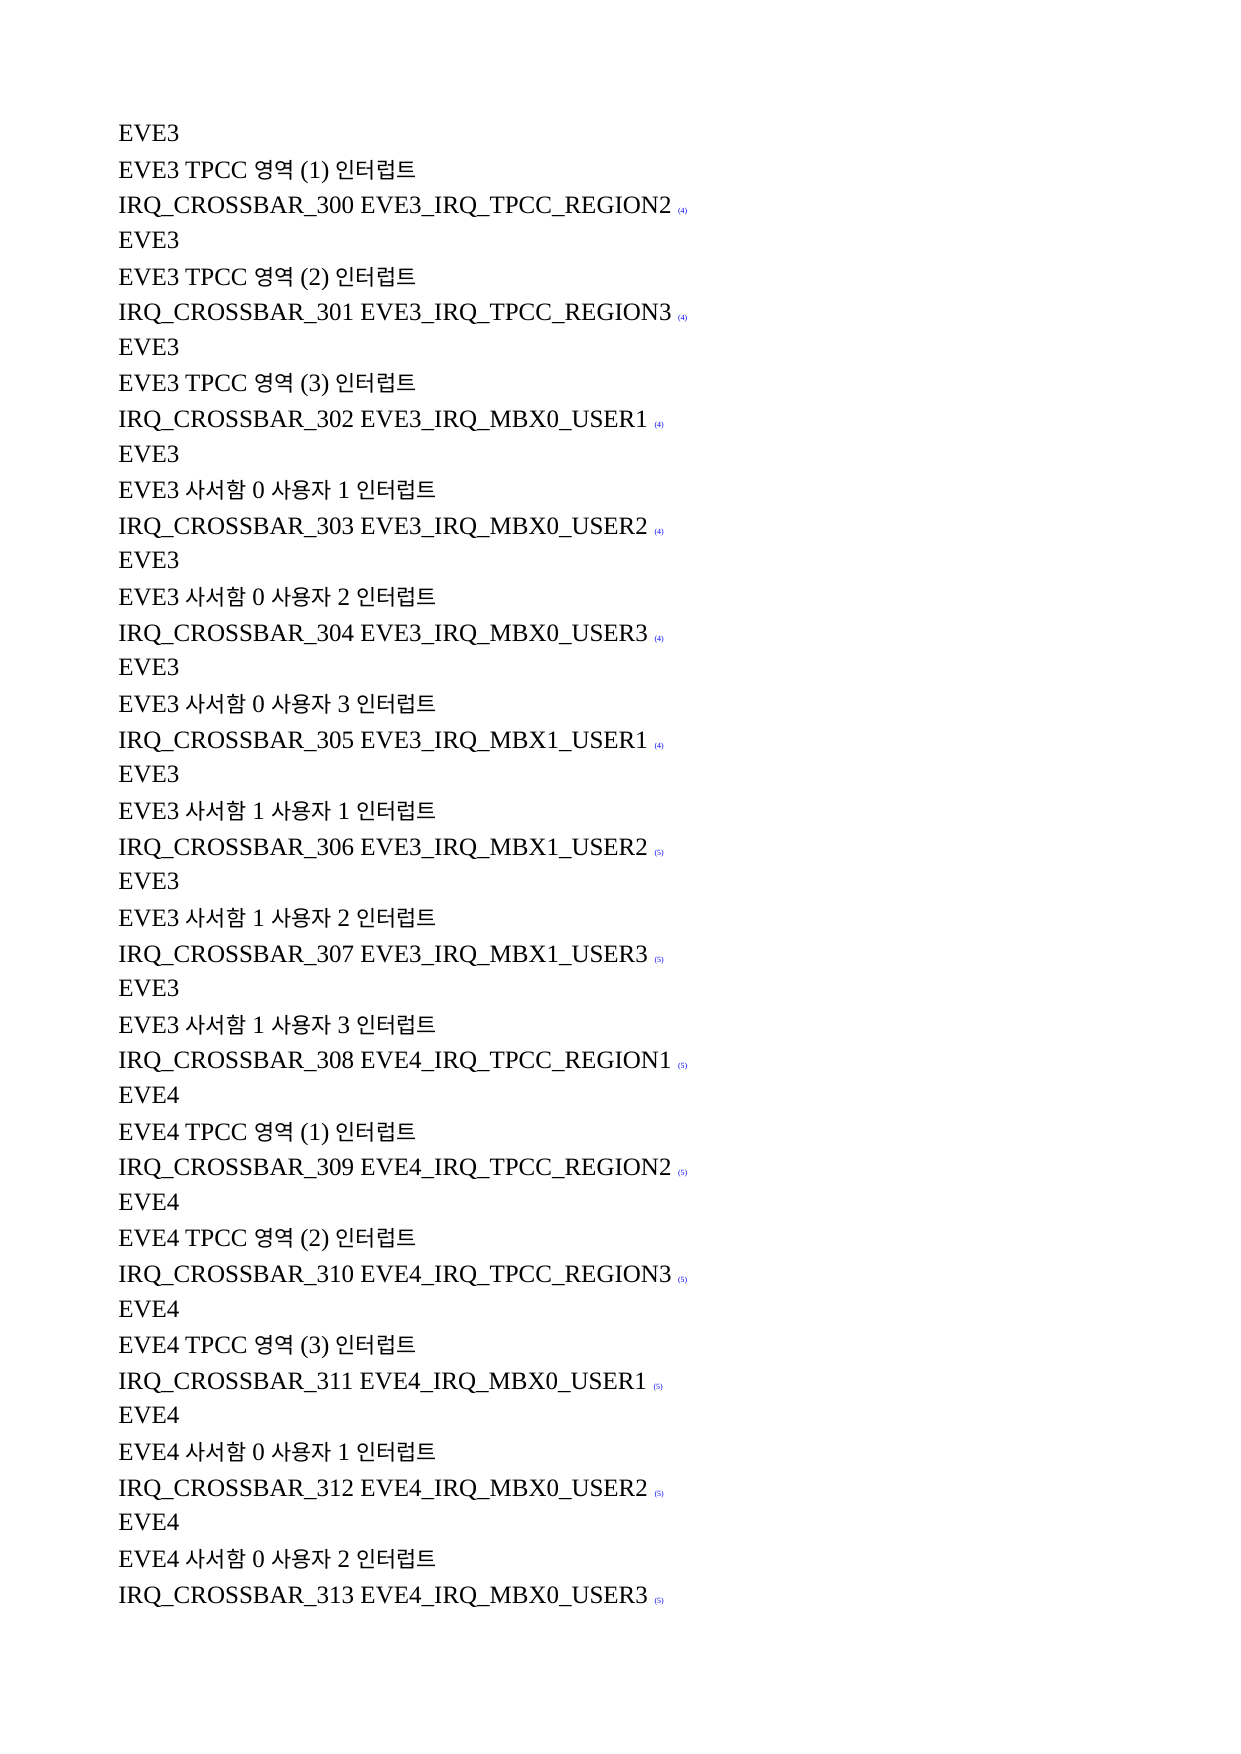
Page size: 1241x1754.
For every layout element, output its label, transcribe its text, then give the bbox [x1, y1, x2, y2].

text EVE4 사서함 0 사용자 1 인터럽트 [118, 1435, 1122, 1467]
text IRQ_CROSSBAR_301 EVE3_IRQ_TPCC_REGION3 (4) [118, 297, 1122, 326]
text EVE3 [118, 866, 1122, 895]
text EVE3 [118, 652, 1122, 681]
text EVE4 TPCC 영역 (1) 인터럽트 [118, 1114, 1122, 1146]
text IRQ_CROSSBAR_312 EVE4_IRQ_MBX0_USER2 (5) [118, 1473, 1122, 1502]
text EVE3 TPCC 영역 (1) 인터럽트 [118, 153, 1122, 184]
text EVE4 사서함 0 사용자 2 인터럽트 [118, 1542, 1122, 1574]
text EVE3 [118, 332, 1122, 361]
text EVE3 사서함 1 사용자 3 인터럽트 [118, 1008, 1122, 1039]
text EVE4 [118, 1294, 1122, 1322]
text EVE3 TPCC 영역 (3) 인터럽트 [118, 366, 1122, 398]
text EVE4 [118, 1080, 1122, 1109]
text IRQ_CROSSBAR_306 EVE3_IRQ_MBX1_USER2 (5) [118, 832, 1122, 861]
text EVE3 사서함 0 사용자 1 인터럽트 [118, 473, 1122, 505]
text IRQ_CROSSBAR_303 EVE3_IRQ_MBX0_USER2 (4) [118, 511, 1122, 540]
text IRQ_CROSSBAR_302 EVE3_IRQ_MBX0_USER1 (4) [118, 404, 1122, 433]
text IRQ_CROSSBAR_300 EVE3_IRQ_TPCC_REGION2 (4) [118, 191, 1122, 219]
text IRQ_CROSSBAR_304 EVE3_IRQ_MBX0_USER3 (4) [118, 618, 1122, 647]
text EVE4 TPCC 영역 (2) 인터럽트 [118, 1221, 1122, 1253]
text IRQ_CROSSBAR_311 EVE4_IRQ_MBX0_USER1 (5) [118, 1366, 1122, 1395]
text EVE3 사서함 0 사용자 2 인터럽트 [118, 580, 1122, 612]
text EVE3 사서함 1 사용자 1 인터럽트 [118, 794, 1122, 826]
text EVE3 [118, 118, 1122, 147]
text EVE4 [118, 1187, 1122, 1216]
text EVE3 [118, 759, 1122, 788]
text IRQ_CROSSBAR_313 EVE4_IRQ_MBX0_USER3 (5) [118, 1580, 1122, 1609]
text IRQ_CROSSBAR_308 EVE4_IRQ_TPCC_REGION1 (5) [118, 1046, 1122, 1074]
text EVE3 [118, 225, 1122, 254]
text IRQ_CROSSBAR_307 EVE3_IRQ_MBX1_USER3 (5) [118, 939, 1122, 967]
text EVE3 [118, 546, 1122, 574]
text IRQ_CROSSBAR_309 EVE4_IRQ_TPCC_REGION2 (5) [118, 1152, 1122, 1181]
text IRQ_CROSSBAR_310 EVE4_IRQ_TPCC_REGION3 (5) [118, 1259, 1122, 1288]
text EVE4 [118, 1507, 1122, 1536]
text EVE3 사서함 0 사용자 3 인터럽트 [118, 687, 1122, 719]
text EVE3 사서함 1 사용자 2 인터럽트 [118, 901, 1122, 932]
text EVE3 TPCC 영역 (2) 인터럽트 [118, 259, 1122, 291]
text EVE4 [118, 1401, 1122, 1429]
text EVE3 [118, 439, 1122, 467]
text EVE3 [118, 973, 1122, 1002]
text EVE4 TPCC 영역 (3) 인터럽트 [118, 1328, 1122, 1360]
text IRQ_CROSSBAR_305 EVE3_IRQ_MBX1_USER1 (4) [118, 725, 1122, 754]
